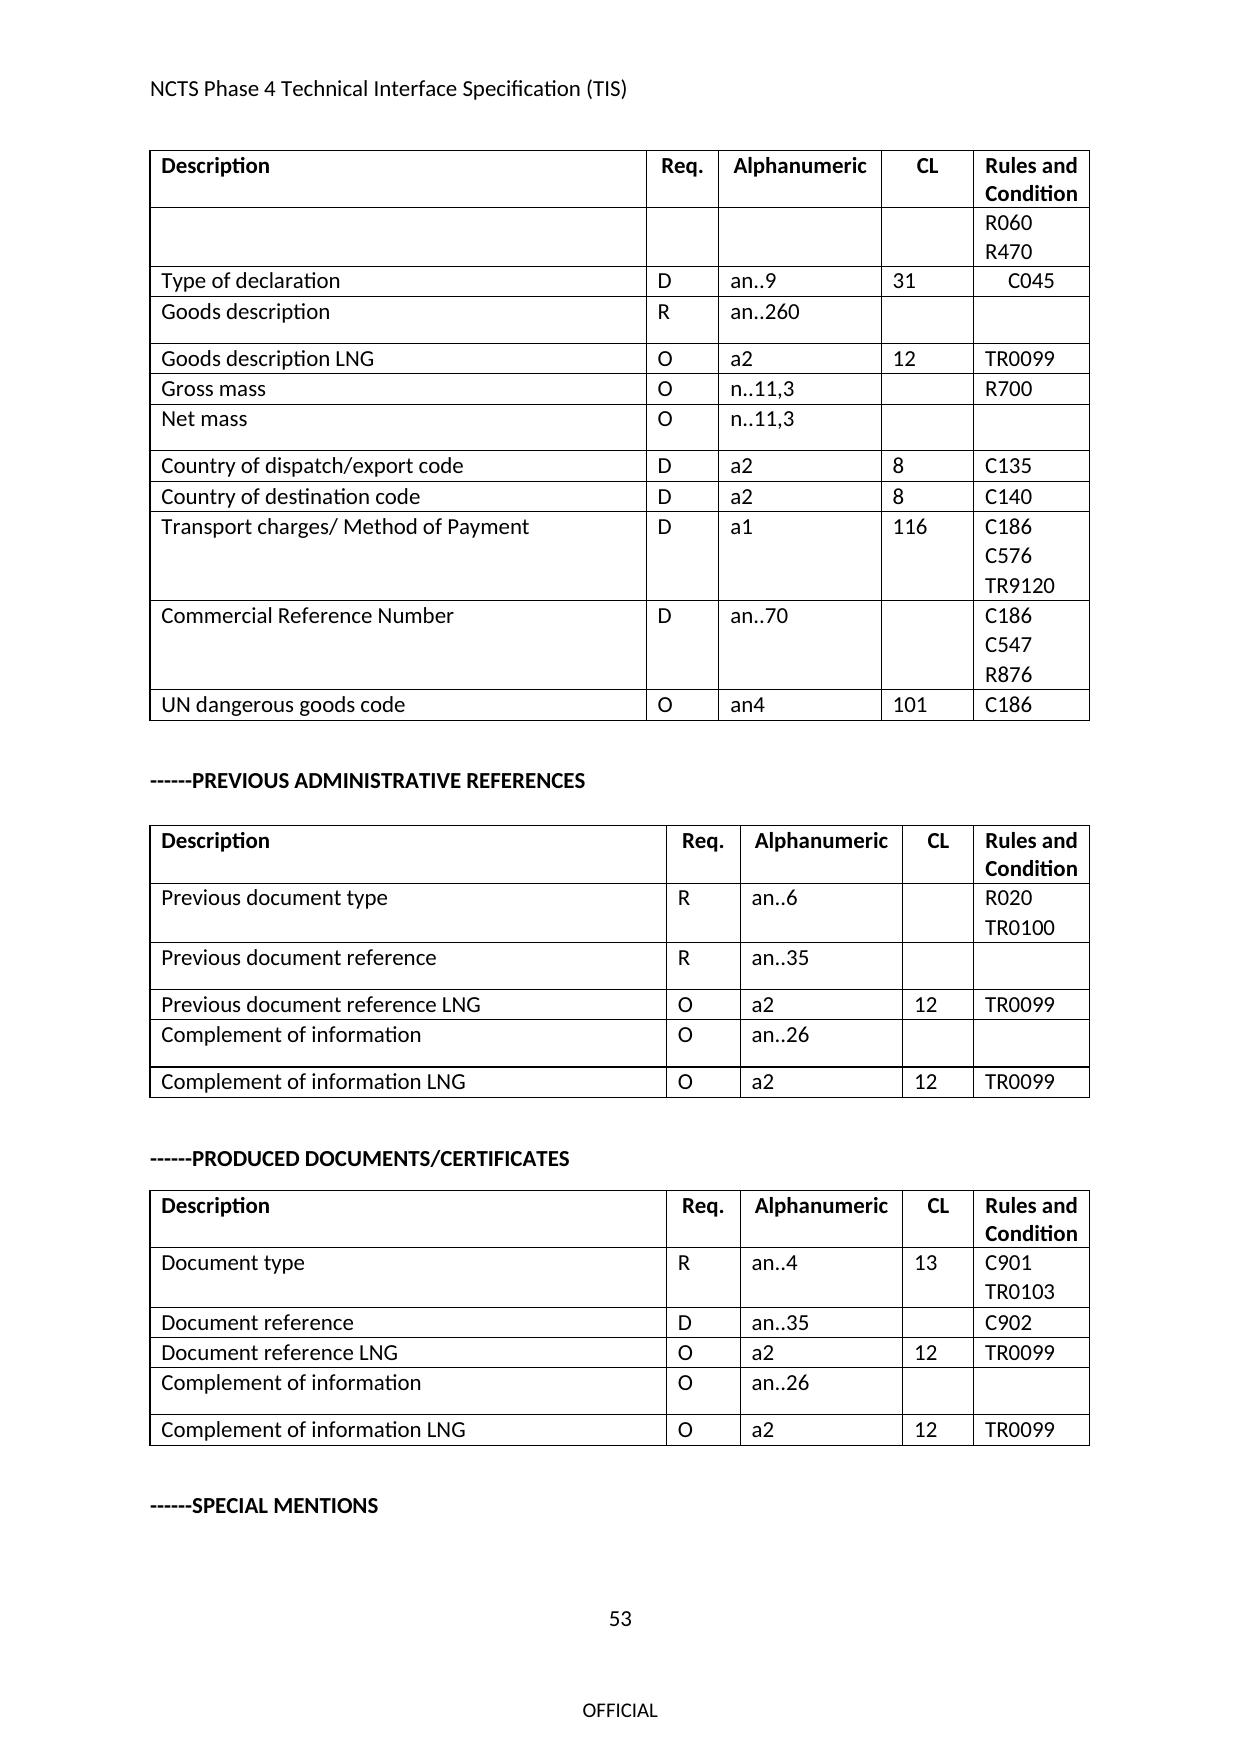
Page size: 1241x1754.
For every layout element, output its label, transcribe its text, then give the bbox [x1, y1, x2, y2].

text ------SPECIAL MENTIONS [150, 1492, 1090, 1519]
table_cell [882, 297, 973, 343]
table_cell [882, 601, 973, 689]
table_cell an..26 [741, 1368, 902, 1414]
table_cell D [647, 267, 718, 296]
table_cell 12 [903, 1415, 973, 1444]
table_cell [974, 943, 1089, 989]
table_cell 101 [882, 690, 973, 719]
table_cell R700 [974, 374, 1089, 403]
table_cell [882, 208, 973, 266]
table_cell a2 [719, 482, 881, 511]
table_header CL [903, 826, 973, 882]
table_cell Previous document type [151, 884, 666, 942]
table_header Req. [667, 1191, 740, 1247]
table_cell D [647, 601, 718, 689]
table_header Alphanumeric [741, 1191, 902, 1247]
table_header CL [882, 151, 973, 207]
table_cell an..9 [719, 267, 881, 296]
table_cell O [647, 690, 718, 719]
table_cell Gross mass [151, 374, 646, 403]
table_cell an..35 [741, 943, 902, 989]
table_cell a2 [741, 1068, 902, 1097]
table_header Description [151, 151, 646, 207]
table_cell Country of dispatch/export code [151, 451, 646, 481]
table_cell Type of declaration [151, 267, 646, 296]
table_cell R [667, 1248, 740, 1307]
table_cell a2 [741, 1338, 902, 1367]
table_cell R [647, 297, 718, 343]
table_cell R [667, 884, 740, 942]
table_cell Document type [151, 1248, 666, 1307]
table_cell Complement of information [151, 1368, 666, 1414]
table_cell [719, 208, 881, 266]
table_cell O [647, 405, 718, 450]
table_cell [903, 884, 973, 942]
table_cell O [667, 1020, 740, 1066]
table_header Description [151, 826, 666, 882]
table_cell Complement of information [151, 1020, 666, 1066]
table_cell C140 [974, 482, 1089, 511]
table_cell [974, 297, 1089, 343]
table_cell R [667, 943, 740, 989]
table_cell D [647, 451, 718, 481]
table_header Rules and Condition [974, 151, 1089, 207]
table_cell O [667, 1068, 740, 1097]
table_cell C901 TR0103 [974, 1248, 1089, 1307]
table_cell an..4 [741, 1248, 902, 1307]
table_cell C135 [974, 451, 1089, 481]
table_cell [903, 1020, 973, 1066]
table_header Req. [667, 826, 740, 882]
table_cell an..260 [719, 297, 881, 343]
table_cell n..11,3 [719, 374, 881, 403]
table_cell 8 [882, 482, 973, 511]
table_cell Document reference [151, 1308, 666, 1337]
table_cell [903, 1308, 973, 1337]
table_cell a2 [719, 451, 881, 481]
table_header Rules and Condition [974, 1191, 1089, 1247]
table_cell O [667, 1415, 740, 1444]
table_cell n..11,3 [719, 405, 881, 450]
table_cell R060 R470 [974, 208, 1089, 266]
table_cell [882, 374, 973, 403]
table_cell Complement of information LNG [151, 1068, 666, 1097]
table_cell [903, 1368, 973, 1414]
table_cell [647, 208, 718, 266]
table_cell 12 [903, 1338, 973, 1367]
table_cell 8 [882, 451, 973, 481]
table_cell Complement of information LNG [151, 1415, 666, 1444]
table_cell Transport charges/ Method of Payment [151, 512, 646, 600]
table_header Description [151, 1191, 666, 1247]
table_cell 12 [903, 1068, 973, 1097]
table_cell 12 [903, 990, 973, 1019]
table_cell [974, 1020, 1089, 1066]
text ------PREVIOUS ADMINISTRATIVE REFERENCES [150, 767, 1090, 794]
table_cell D [647, 482, 718, 511]
table_header Alphanumeric [741, 826, 902, 882]
table_cell [974, 1368, 1089, 1414]
table_cell TR0099 [974, 344, 1089, 373]
table_cell an..70 [719, 601, 881, 689]
table_cell [974, 405, 1089, 450]
table_cell Net mass [151, 405, 646, 450]
table_cell O [667, 1338, 740, 1367]
table_cell TR0099 [974, 1338, 1089, 1367]
table_cell R020 TR0100 [974, 884, 1089, 942]
table_cell TR0099 [974, 990, 1089, 1019]
table_cell C186 C576 TR9120 [974, 512, 1089, 600]
table_cell an..6 [741, 884, 902, 942]
table_cell C186 [974, 690, 1089, 719]
table_cell O [647, 374, 718, 403]
table_cell Goods description LNG [151, 344, 646, 373]
table_cell Previous document reference [151, 943, 666, 989]
table_cell a2 [741, 990, 902, 1019]
table_cell C045 [974, 267, 1089, 296]
table_cell D [667, 1308, 740, 1337]
table_cell a2 [719, 344, 881, 373]
table_cell Document reference LNG [151, 1338, 666, 1367]
table_header Alphanumeric [719, 151, 881, 207]
table_header Req. [647, 151, 718, 207]
table_cell C902 [974, 1308, 1089, 1337]
table_cell [151, 208, 646, 266]
table_cell [903, 943, 973, 989]
table_cell TR0099 [974, 1068, 1089, 1097]
table_cell O [667, 990, 740, 1019]
table_cell 31 [882, 267, 973, 296]
table_cell an..26 [741, 1020, 902, 1066]
table_cell a1 [719, 512, 881, 600]
table_cell 13 [903, 1248, 973, 1307]
table_cell an4 [719, 690, 881, 719]
table_cell UN dangerous goods code [151, 690, 646, 719]
table_header Rules and Condition [974, 826, 1089, 882]
table_cell O [647, 344, 718, 373]
table_cell Commercial Reference Number [151, 601, 646, 689]
table_cell 12 [882, 344, 973, 373]
table_header CL [903, 1191, 973, 1247]
table_cell O [667, 1368, 740, 1414]
table_cell Previous document reference LNG [151, 990, 666, 1019]
table_cell C186 C547 R876 [974, 601, 1089, 689]
table_cell an..35 [741, 1308, 902, 1337]
table_cell TR0099 [974, 1415, 1089, 1444]
table_cell Country of destination code [151, 482, 646, 511]
table_cell [882, 405, 973, 450]
table_cell Goods description [151, 297, 646, 343]
text ------PRODUCED DOCUMENTS/CERTIFICATES [150, 1144, 1090, 1172]
table_cell a2 [741, 1415, 902, 1444]
table_cell 116 [882, 512, 973, 600]
table_cell D [647, 512, 718, 600]
